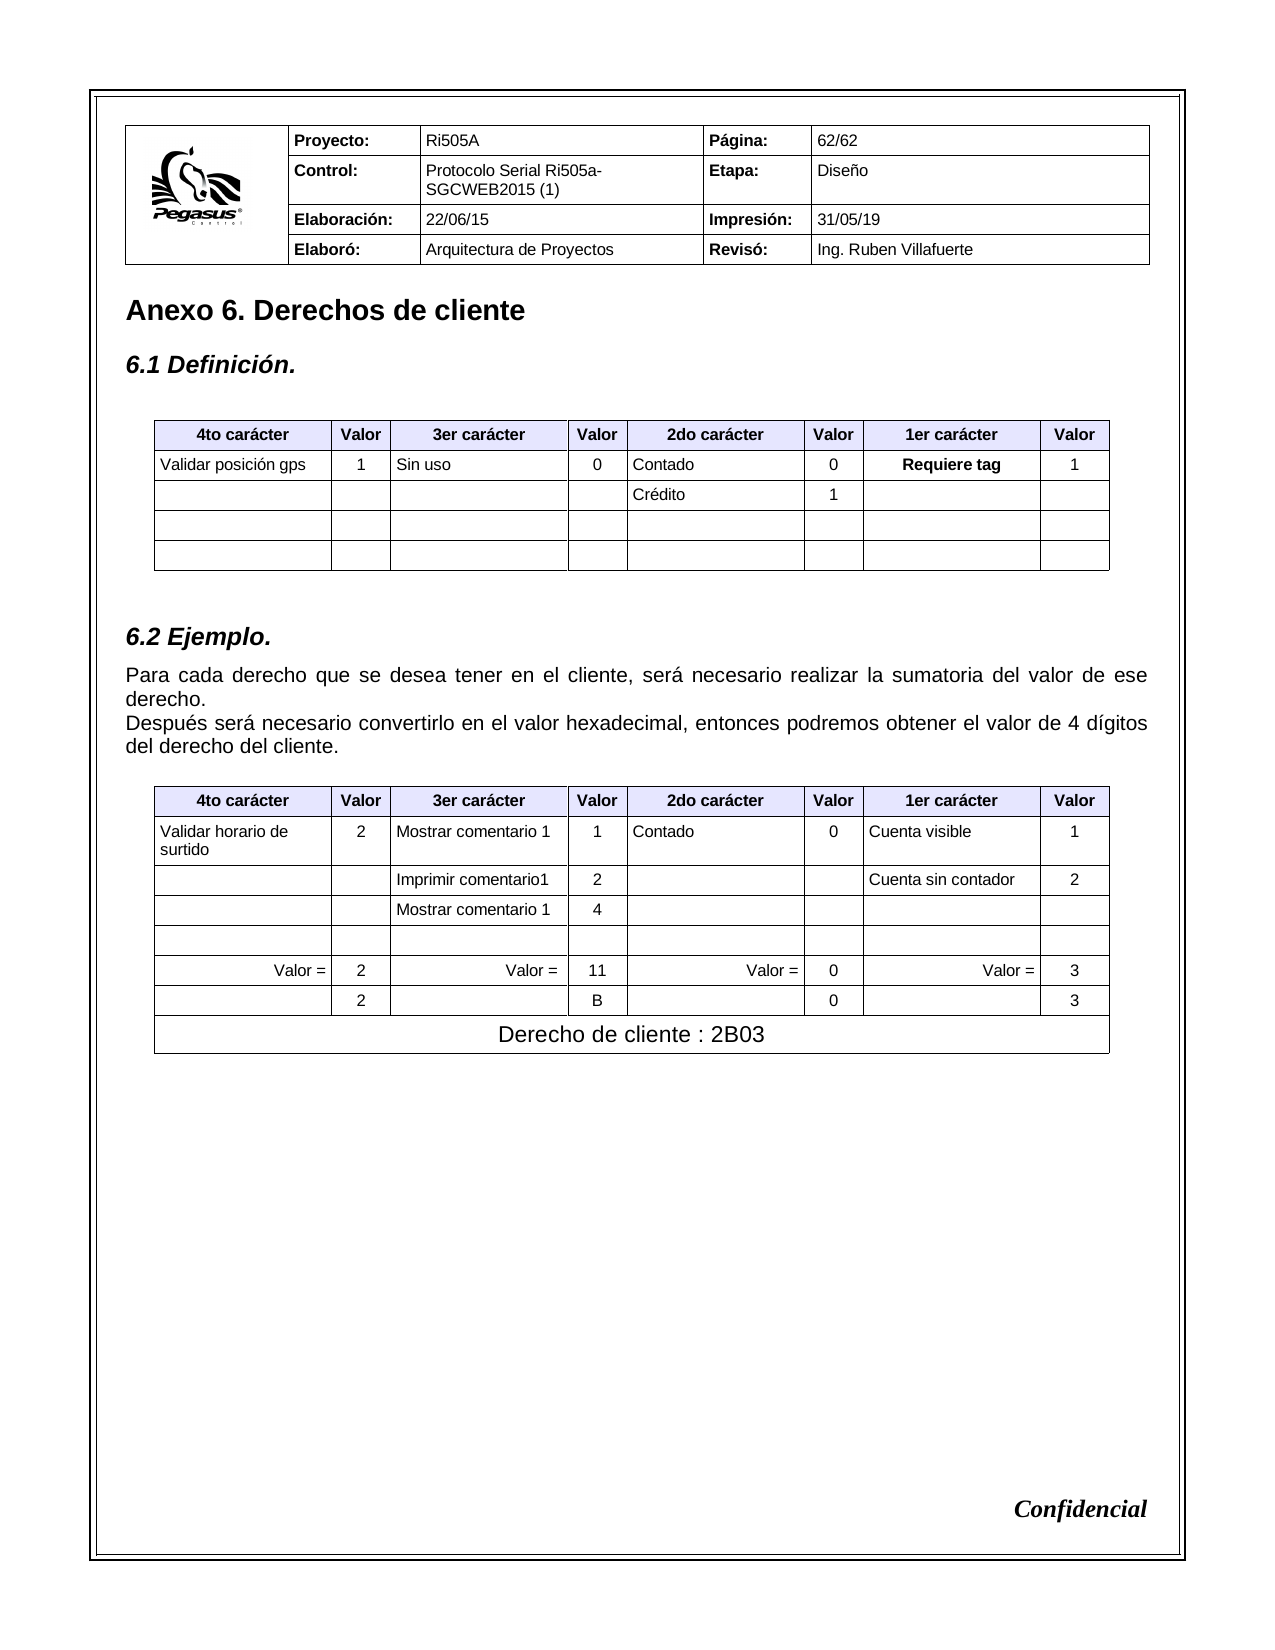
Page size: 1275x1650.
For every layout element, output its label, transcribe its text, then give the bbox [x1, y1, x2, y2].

picture [142, 137, 253, 232]
table_cell [628, 896, 804, 925]
table_cell 3 [1041, 956, 1109, 985]
table_header 3er carácter [391, 787, 567, 816]
table_cell [805, 896, 863, 925]
table_cell [155, 541, 331, 570]
table_cell [864, 926, 1040, 955]
table_cell Crédito [628, 481, 804, 510]
table_cell [332, 541, 390, 570]
table_cell [805, 541, 863, 570]
subtitle 6.1 Definición. [125, 351, 1149, 379]
table_cell Valor = [155, 956, 331, 985]
table_cell [1041, 926, 1109, 955]
table_cell Cuenta visible [864, 817, 1040, 865]
table_cell 3 [1041, 986, 1109, 1015]
table_cell [332, 926, 390, 955]
table_cell [569, 511, 627, 540]
table_cell Sin uso [391, 451, 567, 480]
table_cell Mostrar comentario 1 [391, 896, 567, 925]
table_header 2do carácter [628, 421, 804, 450]
table_header Valor [805, 421, 863, 450]
text Para cada derecho que se desea tener en el cliente, será necesario realizar la sumatoria del valor de ese derecho. [125, 664, 1149, 711]
subtitle Anexo 6. Derechos de cliente [125, 294, 1149, 326]
table_cell [569, 541, 627, 570]
table_cell [1041, 896, 1109, 925]
table_cell [628, 541, 804, 570]
table_cell 1 [569, 817, 627, 865]
table_header Valor [805, 787, 863, 816]
table_cell 2 [1041, 866, 1109, 895]
table_cell 1 [1041, 817, 1109, 865]
table_cell [569, 926, 627, 955]
table_cell [332, 481, 390, 510]
table_cell 2 [332, 986, 390, 1015]
table_header Valor [332, 421, 390, 450]
table_cell 0 [569, 451, 627, 480]
table_cell Validar posición gps [155, 451, 331, 480]
table_cell [155, 866, 331, 895]
table_header 1er carácter [864, 787, 1040, 816]
text Después será necesario convertirlo en el valor hexadecimal, entonces podremos obtener el valor de 4 dígitos del derecho del cliente. [125, 711, 1149, 758]
table_cell [155, 926, 331, 955]
table_cell 11 [569, 956, 627, 985]
subtitle 6.2 Ejemplo. [125, 623, 1149, 651]
table_cell Cuenta sin contador [864, 866, 1040, 895]
table_header 2do carácter [628, 787, 804, 816]
table_cell [1041, 481, 1109, 510]
table_cell [391, 986, 567, 1015]
table_cell Valor = [628, 956, 804, 985]
table_header Valor [1041, 421, 1109, 450]
table_cell 2 [332, 817, 390, 865]
table_cell 0 [805, 986, 863, 1015]
table_cell [805, 511, 863, 540]
table_cell [155, 986, 331, 1015]
table_cell [155, 481, 331, 510]
table_header Valor [569, 421, 627, 450]
table_cell Validar horario de surtido [155, 817, 331, 865]
table_header 4to carácter [155, 787, 331, 816]
table_header 4to carácter [155, 421, 331, 450]
table_cell [628, 511, 804, 540]
table_cell [628, 986, 804, 1015]
table_cell Requiere tag [864, 451, 1040, 480]
table_cell 0 [805, 451, 863, 480]
table_cell Contado [628, 817, 804, 865]
table_cell [155, 511, 331, 540]
table_cell [155, 896, 331, 925]
table_cell [332, 866, 390, 895]
table_cell [628, 866, 804, 895]
table_cell [805, 866, 863, 895]
table_cell 4 [569, 896, 627, 925]
table_cell Derecho de cliente : 2B03 [155, 1016, 1109, 1053]
table_cell [628, 926, 804, 955]
table_cell [864, 541, 1040, 570]
table_cell [805, 926, 863, 955]
table_header Valor [569, 787, 627, 816]
table_cell [332, 511, 390, 540]
table_cell [864, 986, 1040, 1015]
table_cell [1041, 511, 1109, 540]
table_cell 0 [805, 817, 863, 865]
table_cell [864, 481, 1040, 510]
table_header 1er carácter [864, 421, 1040, 450]
table_cell B [569, 986, 627, 1015]
table_cell Contado [628, 451, 804, 480]
table_header Valor [332, 787, 390, 816]
table_cell Mostrar comentario 1 [391, 817, 567, 865]
table_cell [864, 511, 1040, 540]
table_cell [1041, 541, 1109, 570]
table_cell [864, 896, 1040, 925]
table_cell 1 [805, 481, 863, 510]
table_cell 2 [569, 866, 627, 895]
table_header Valor [1041, 787, 1109, 816]
table_cell [391, 511, 567, 540]
table_cell Valor = [391, 956, 567, 985]
table_cell 0 [805, 956, 863, 985]
table_cell [391, 541, 567, 570]
table_cell Imprimir comentario1 [391, 866, 567, 895]
table_cell [332, 896, 390, 925]
table_cell 1 [332, 451, 390, 480]
table_header 3er carácter [391, 421, 567, 450]
table_cell Valor = [864, 956, 1040, 985]
table_cell 1 [1041, 451, 1109, 480]
table_cell [391, 926, 567, 955]
table_cell 2 [332, 956, 390, 985]
table_cell [569, 481, 627, 510]
table_cell [391, 481, 567, 510]
